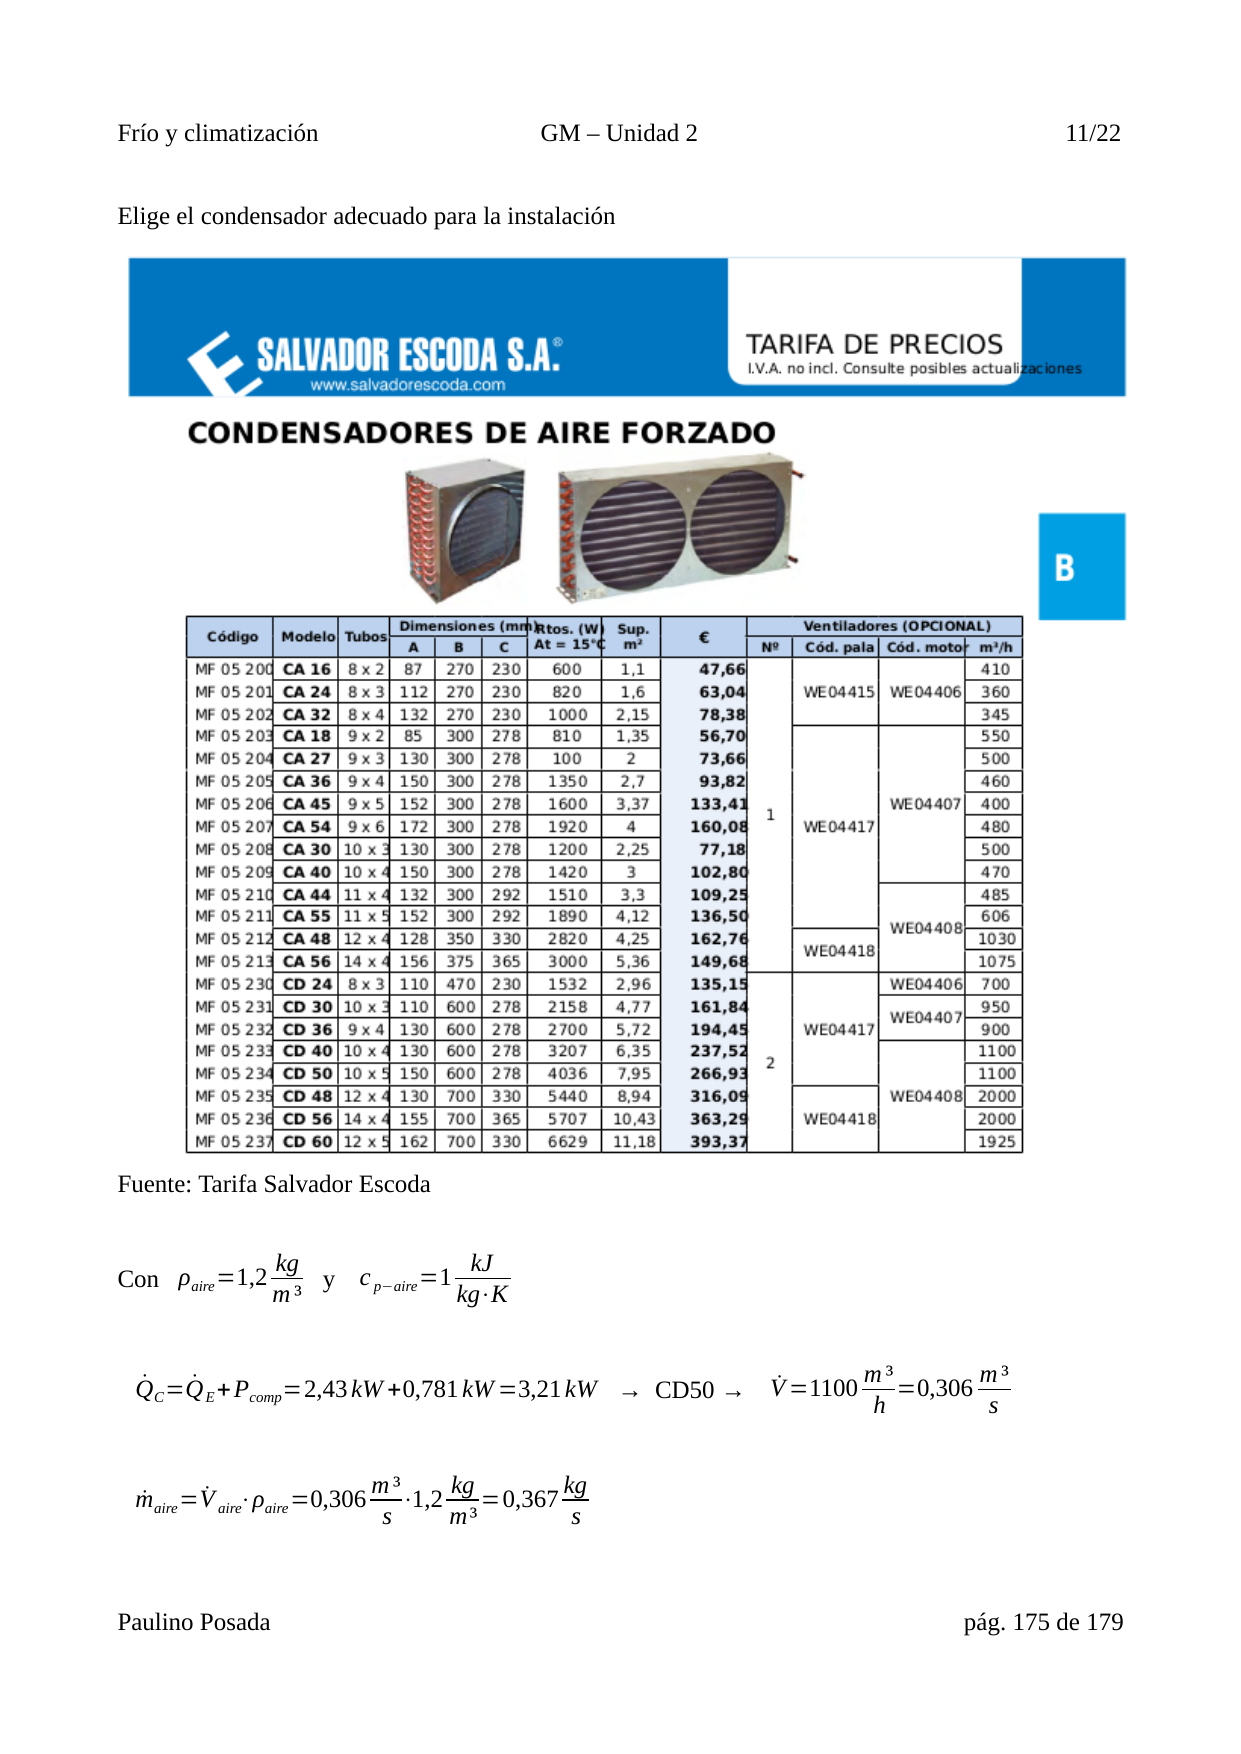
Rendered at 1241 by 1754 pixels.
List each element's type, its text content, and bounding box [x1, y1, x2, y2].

text Elige el condensador adecuado para la instalación [117, 201, 1123, 230]
text Cony [117, 1249, 1123, 1308]
text Fuente: Tarifa Salvador Escoda [117, 1169, 1123, 1198]
picture [124, 254, 1131, 1158]
text → CD50 → [117, 1360, 1123, 1419]
